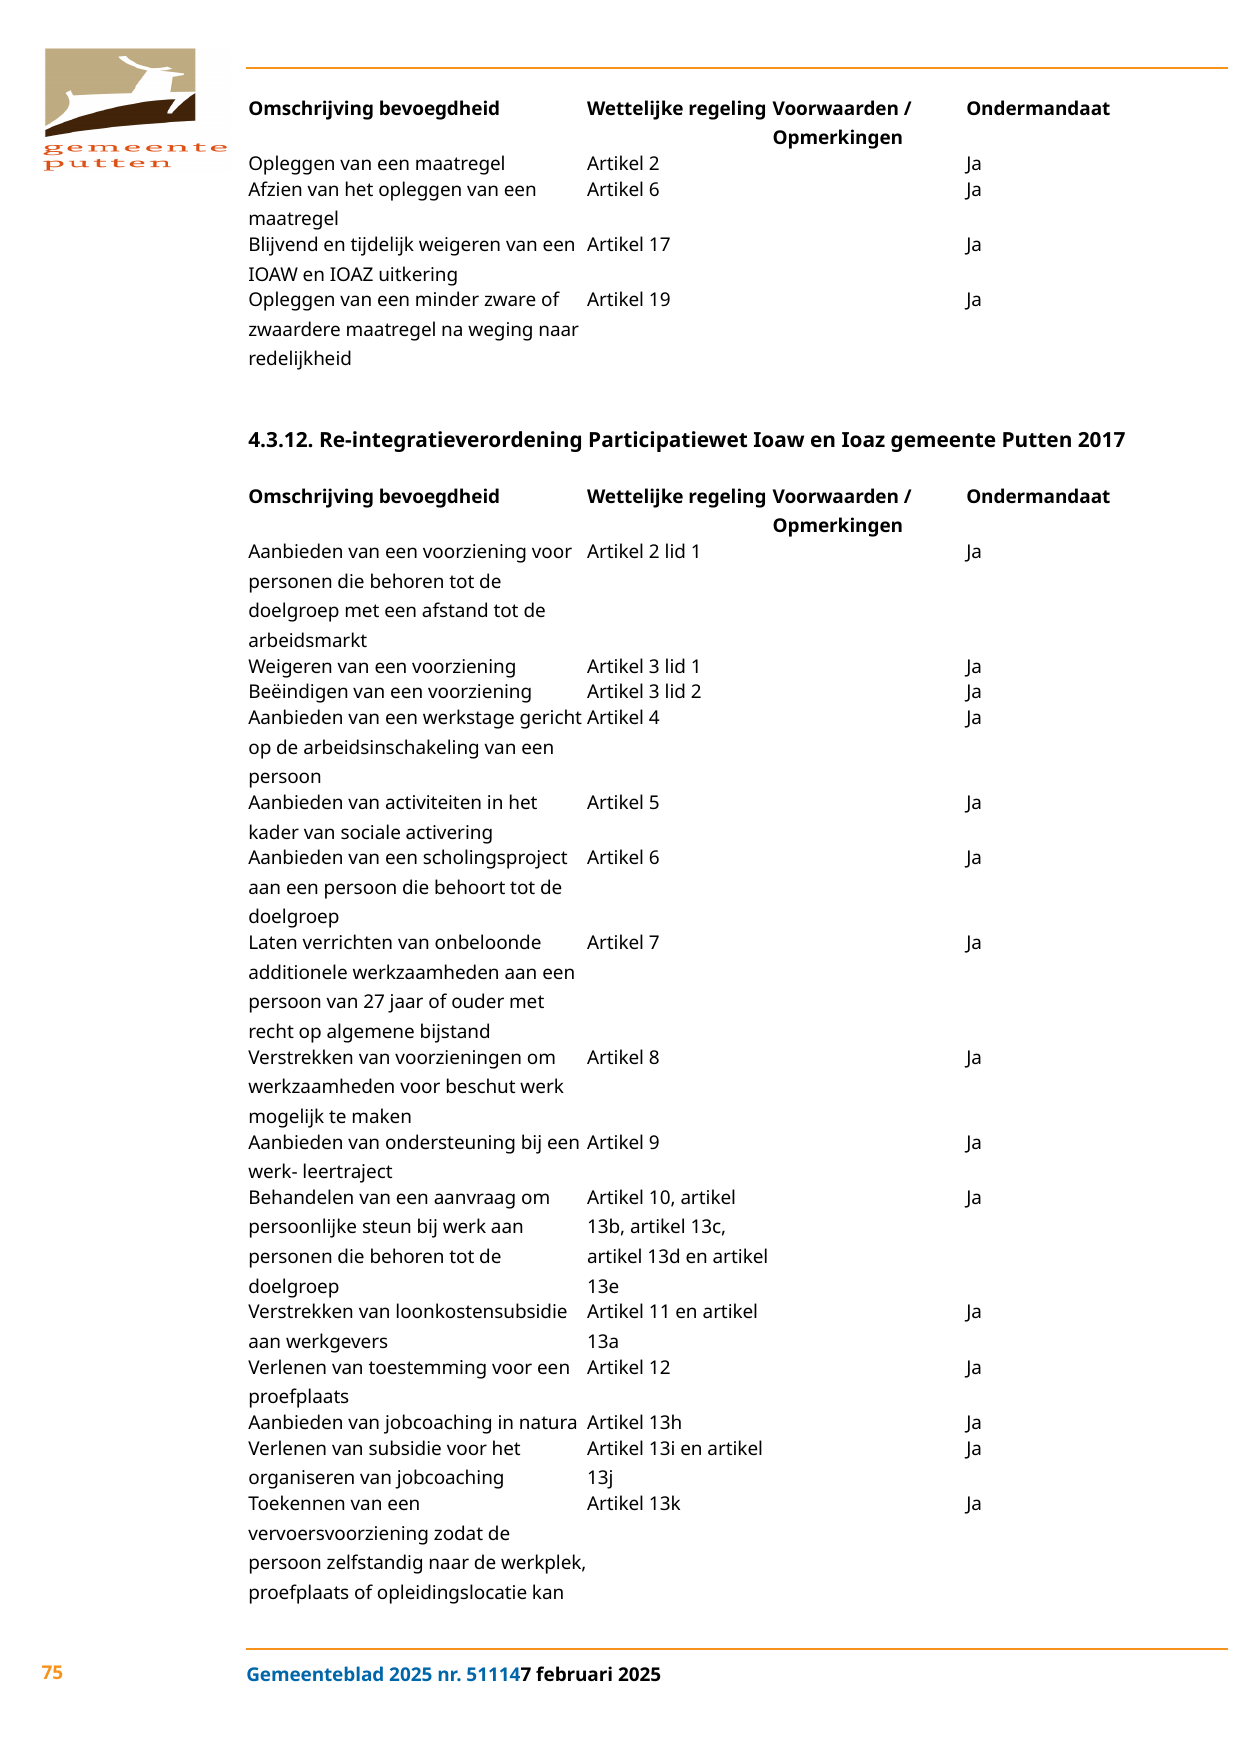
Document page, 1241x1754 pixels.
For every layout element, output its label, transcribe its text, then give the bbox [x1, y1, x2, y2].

table_cell Aanbieden van een voorziening voor personen die behoren tot de doelgroep met een afstand tot de arbeidsmarkt [248, 539, 587, 653]
table_cell [773, 930, 966, 1044]
table_cell [773, 1409, 966, 1435]
table_cell Ja [966, 1299, 1152, 1354]
table_cell [773, 704, 966, 789]
table_cell Artikel 3 lid 1 [587, 653, 772, 679]
table_cell Artikel 6 [587, 845, 772, 929]
table_cell Artikel 7 [587, 930, 772, 1044]
table_cell Artikel 5 [587, 789, 772, 844]
table_header Voorwaarden / Opmerkingen [773, 95, 966, 150]
table_cell Artikel 10, artikel 13b, artikel 13c, artikel 13d en artikel 13e [587, 1184, 772, 1299]
table_cell [773, 1184, 966, 1299]
table_cell Aanbieden van een scholingsproject aan een persoon die behoort tot de doelgroep [248, 845, 587, 929]
table_cell Ja [966, 679, 1152, 704]
table_cell [773, 679, 966, 704]
table_cell [773, 539, 966, 653]
table_cell Aanbieden van activiteiten in het kader van sociale activering [248, 789, 587, 844]
table_cell Ja [966, 1409, 1152, 1435]
text 4.3.12. Re-integratieverordening Participatiewet Ioaw en Ioaz gemeente Putten 2017 [248, 425, 1152, 453]
picture [41, 47, 231, 172]
table_cell [773, 1435, 966, 1490]
table_cell [773, 150, 966, 176]
table_cell Verstrekken van loonkostensubsidie aan werkgevers [248, 1299, 587, 1354]
table_cell Artikel 12 [587, 1354, 772, 1409]
table_cell Ja [966, 1044, 1152, 1129]
table_cell Ja [966, 1129, 1152, 1184]
table_header Omschrijving bevoegdheid [248, 483, 587, 538]
table_cell [773, 231, 966, 286]
table_cell Artikel 17 [587, 231, 772, 286]
table_cell Artikel 4 [587, 704, 772, 789]
table_cell Ja [966, 1490, 1152, 1605]
table_cell Artikel 3 lid 2 [587, 679, 772, 704]
table_cell Artikel 13i en artikel 13j [587, 1435, 772, 1490]
table_cell Aanbieden van ondersteuning bij een werk- leertraject [248, 1129, 587, 1184]
table_cell Ja [966, 789, 1152, 844]
table_cell [773, 286, 966, 371]
table_cell Ja [966, 539, 1152, 653]
table_cell [773, 1490, 966, 1605]
table_cell Behandelen van een aanvraag om persoonlijke steun bij werk aan personen die behoren tot de doelgroep [248, 1184, 587, 1299]
table_header Wettelijke regeling [587, 483, 772, 538]
table_cell Laten verrichten van onbeloonde additionele werkzaamheden aan een persoon van 27 jaar of ouder met recht op algemene bijstand [248, 930, 587, 1044]
table_cell Opleggen van een minder zware of zwaardere maatregel na weging naar redelijkheid [248, 286, 587, 371]
table_cell Toekennen van een vervoersvoorziening zodat de persoon zelfstandig naar de werkplek, proefplaats of opleidingslocatie kan [248, 1490, 587, 1605]
table_cell [773, 1354, 966, 1409]
table_cell Afzien van het opleggen van een maatregel [248, 176, 587, 231]
table_cell Blijvend en tijdelijk weigeren van een IOAW en IOAZ uitkering [248, 231, 587, 286]
table_cell Aanbieden van jobcoaching in natura [248, 1409, 587, 1435]
table_cell [773, 845, 966, 929]
table_cell Artikel 6 [587, 176, 772, 231]
table_cell Ja [966, 653, 1152, 679]
table_cell [773, 1044, 966, 1129]
table_header Voorwaarden / Opmerkingen [773, 483, 966, 538]
table_cell Ja [966, 1435, 1152, 1490]
table_cell Artikel 8 [587, 1044, 772, 1129]
table_cell Artikel 11 en artikel 13a [587, 1299, 772, 1354]
table_cell Ja [966, 1354, 1152, 1409]
table_cell [773, 176, 966, 231]
table_cell Artikel 13k [587, 1490, 772, 1605]
table_cell Ja [966, 704, 1152, 789]
table_cell Artikel 19 [587, 286, 772, 371]
table_cell Artikel 9 [587, 1129, 772, 1184]
table_cell Ja [966, 176, 1152, 231]
table_cell Ja [966, 845, 1152, 929]
table_cell Opleggen van een maatregel [248, 150, 587, 176]
table_cell [773, 789, 966, 844]
table_cell Verlenen van toestemming voor een proefplaats [248, 1354, 587, 1409]
table_header Ondermandaat [966, 483, 1152, 538]
table_cell Ja [966, 286, 1152, 371]
table_cell Artikel 13h [587, 1409, 772, 1435]
table_cell Beëindigen van een voorziening [248, 679, 587, 704]
table_cell Artikel 2 lid 1 [587, 539, 772, 653]
table_cell Verlenen van subsidie voor het organiseren van jobcoaching [248, 1435, 587, 1490]
table_cell [773, 1299, 966, 1354]
table_cell [773, 653, 966, 679]
table_cell Ja [966, 231, 1152, 286]
table_header Omschrijving bevoegdheid [248, 95, 587, 150]
table_header Wettelijke regeling [587, 95, 772, 150]
table_cell Ja [966, 150, 1152, 176]
table_cell Artikel 2 [587, 150, 772, 176]
table_cell Verstrekken van voorzieningen om werkzaamheden voor beschut werk mogelijk te maken [248, 1044, 587, 1129]
table_cell Weigeren van een voorziening [248, 653, 587, 679]
table_cell Ja [966, 1184, 1152, 1299]
table_cell [773, 1129, 966, 1184]
table_cell Aanbieden van een werkstage gericht op de arbeidsinschakeling van een persoon [248, 704, 587, 789]
table_cell Ja [966, 930, 1152, 1044]
table_header Ondermandaat [966, 95, 1152, 150]
